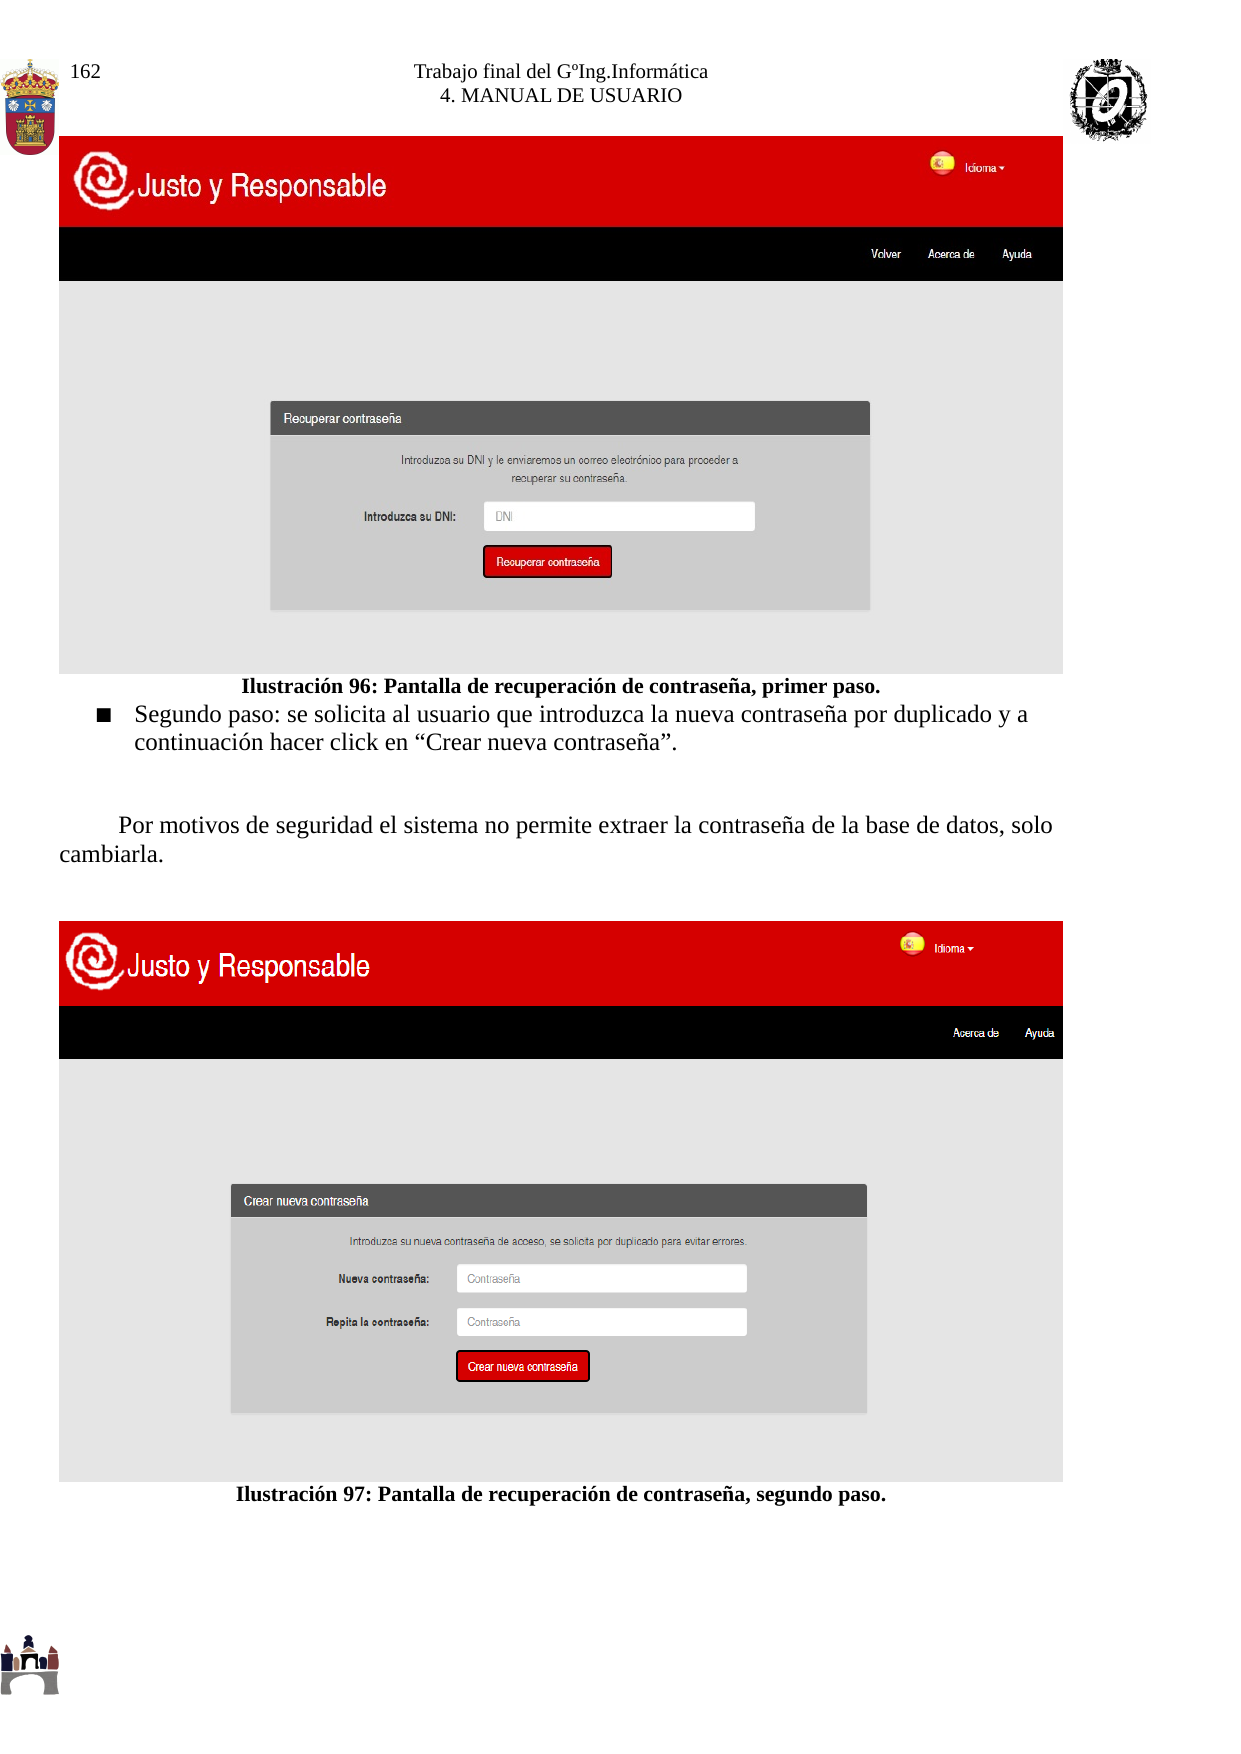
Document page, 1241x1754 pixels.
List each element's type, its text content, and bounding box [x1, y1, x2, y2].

picture [0, 59, 1152, 674]
picture [0, 1634, 59, 1695]
list Ilustración 96: Pantalla de recuperación de contraseña, primer paso. [59, 674, 1063, 699]
list Segundo paso: se solicita al usuario que introduzca la nueva contraseña por duplicado y a continuación hacer click en “Crear nueva contraseña”. [97, 699, 1063, 756]
picture [59, 921, 1063, 1482]
text Por motivos de seguridad el sistema no permite extraer la contraseña de la base de datos, solo cambiarla. [59, 810, 1063, 867]
text Ilustración 97: Pantalla de recuperación de contraseña, segundo paso. [59, 1482, 1063, 1506]
